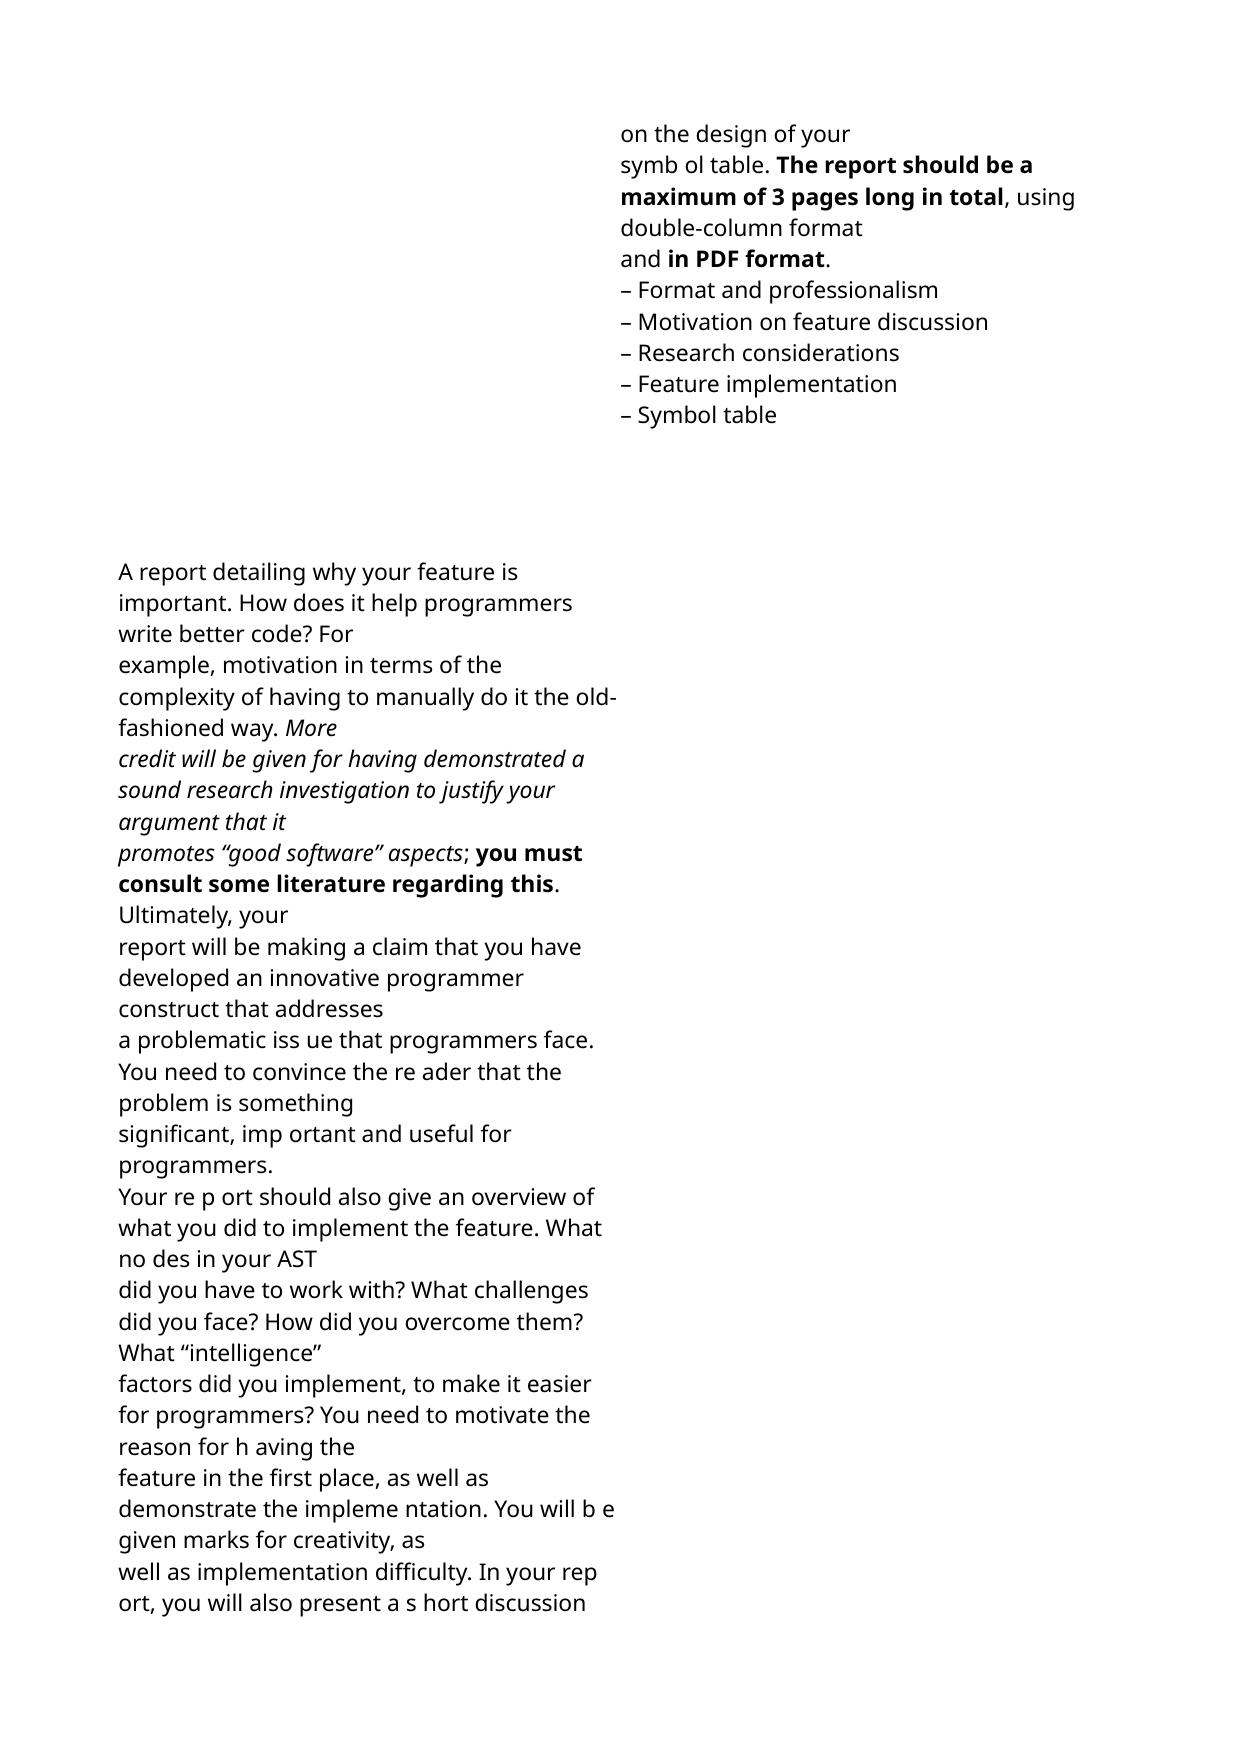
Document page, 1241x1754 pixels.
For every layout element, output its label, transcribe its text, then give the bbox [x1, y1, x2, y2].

text A report detailing why your feature is important. How does it help programmers write better code? For example, motivation in terms of the complexity of having to manually do it the old-fashioned way. More credit will be given for having demonstrated a sound research investigation to justify your argument that it promotes “good software” aspects; you must consult some literature regarding this. Ultimately, your report will be making a claim that you have developed an innovative programmer construct that addresses a problematic iss ue that programmers face. You need to convince the re ader that the problem is something significant, imp ortant and useful for programmers. Your re p ort should also give an overview of what you did to implement the feature. What no des in your AST did you have to work with? What challenges did you face? How did you overcome them? What “intelligence” factors did you implement, to make it easier for programmers? You need to motivate the reason for h aving the feature in the first place, as well as demonstrate the impleme ntation. You will b e given marks for creativity, as well as implementation difficulty. In your rep ort, you will also present a s hort discussion [118, 556, 620, 1618]
text on the design of your symb ol table. The report should be a maximum of 3 pages long in total, using double-column format and in PDF format. – Format and professionalism – Motivation on feature discussion – Research considerations – Feature implementation – Symbol table [620, 118, 1122, 431]
